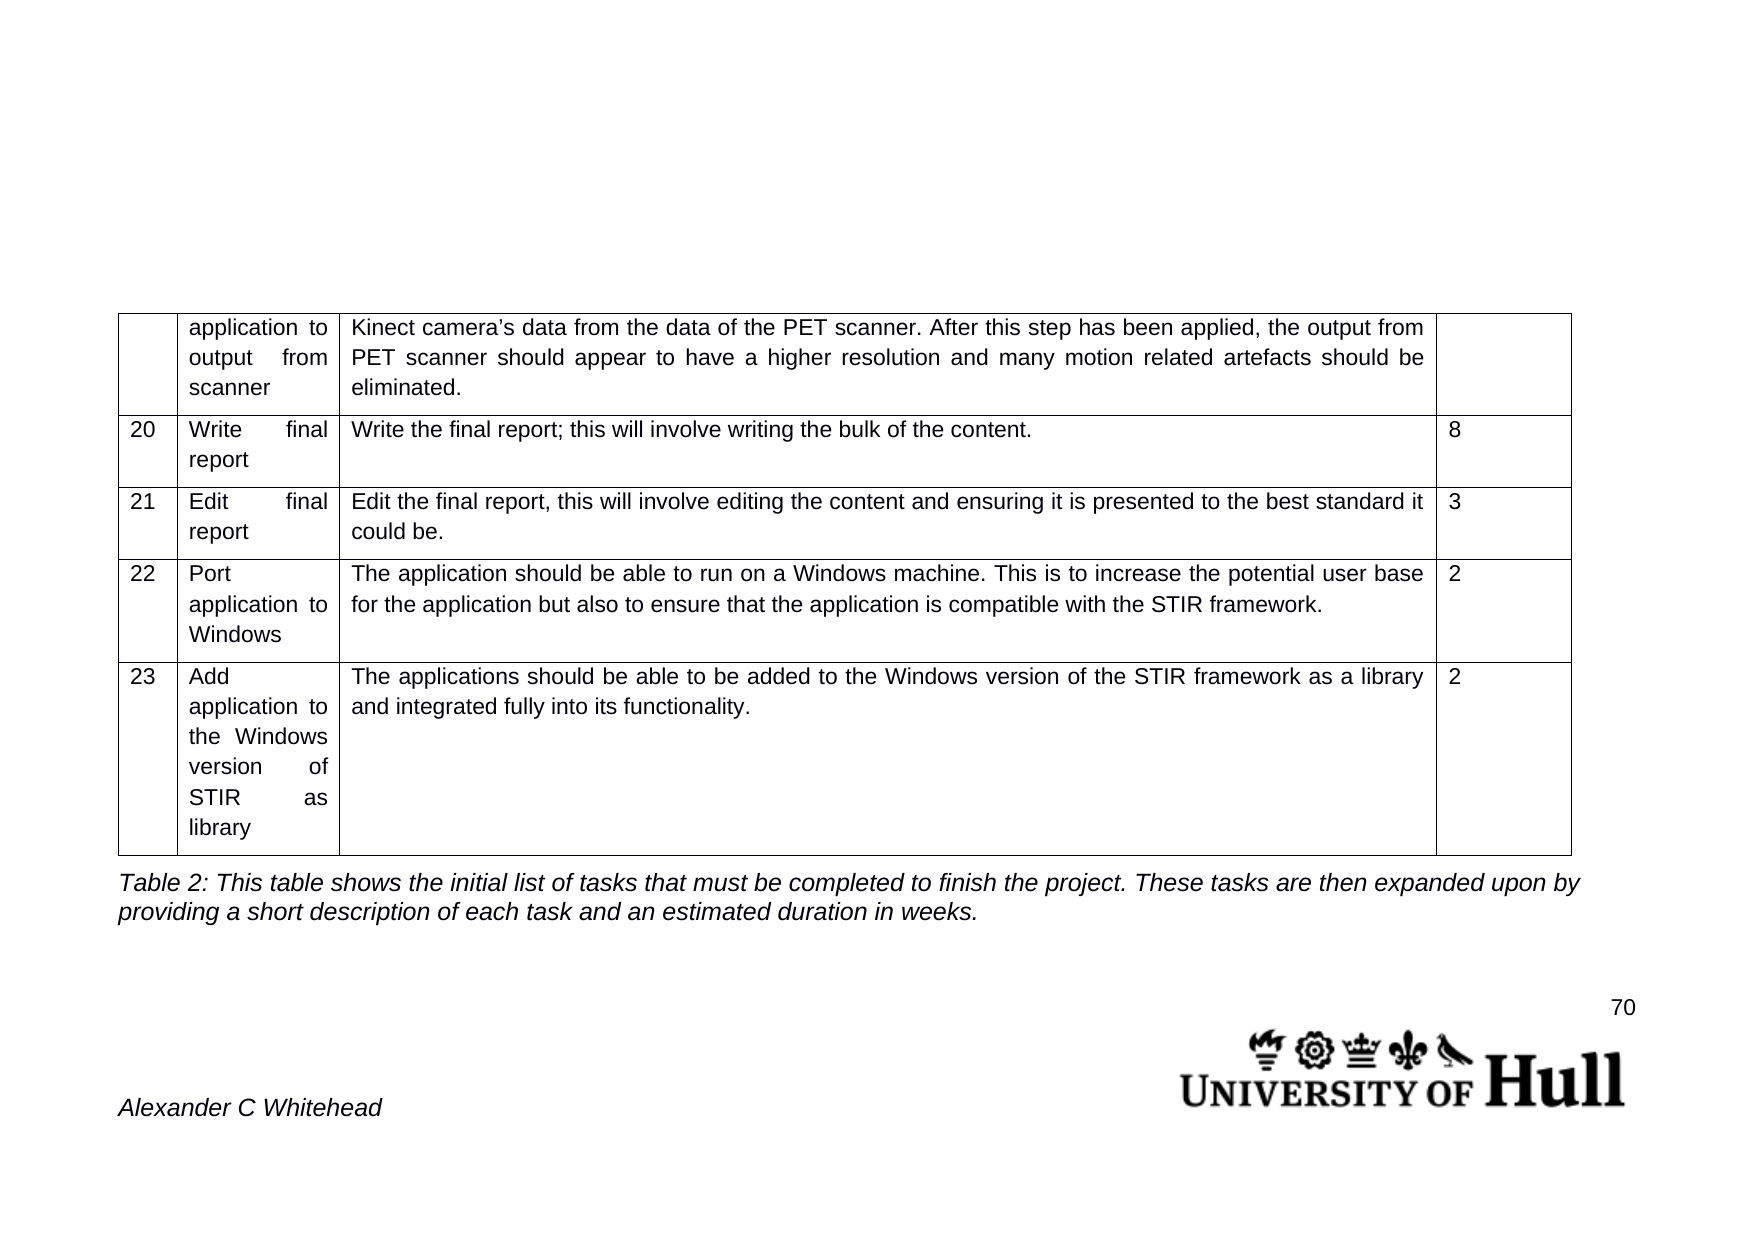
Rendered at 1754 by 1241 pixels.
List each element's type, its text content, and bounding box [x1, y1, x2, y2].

table_cell Edit the final report, this will involve editing the content and ensuring it is presented to the best standard it could be. [340, 488, 1436, 559]
table_cell 21 [119, 488, 177, 559]
table_cell 20 [119, 416, 177, 487]
picture [1173, 1020, 1634, 1117]
table_cell [119, 314, 177, 415]
table_cell 2 [1437, 560, 1571, 662]
table_cell 3 [1437, 488, 1571, 559]
table_cell [1437, 314, 1571, 415]
table_cell 2 [1437, 663, 1571, 855]
table_cell Add application to the Windows version of STIR as library [178, 663, 339, 855]
table_cell Port application to Windows [178, 560, 339, 662]
table_cell 22 [119, 560, 177, 662]
table_cell application to output from scanner [178, 314, 339, 415]
table_cell Write final report [178, 416, 339, 487]
table_cell 8 [1437, 416, 1571, 487]
table_cell Kinect camera’s data from the data of the PET scanner. After this step has been applied, the output from PET scanner should appear to have a higher resolution and many motion related artefacts should be eliminated. [340, 314, 1436, 415]
text Table 2: This table shows the initial list of tasks that must be completed to finish the project. These tasks are then expanded upon by providing a short description of each task and an estimated duration in weeks. [118, 868, 1636, 926]
table_cell The applications should be able to be added to the Windows version of the STIR framework as a library and integrated fully into its functionality. [340, 663, 1436, 855]
table_cell Write the final report; this will involve writing the bulk of the content. [340, 416, 1436, 487]
table_cell The application should be able to run on a Windows machine. This is to increase the potential user base for the application but also to ensure that the application is compatible with the STIR framework. [340, 560, 1436, 662]
table_cell 23 [119, 663, 177, 855]
table_cell Edit final report [178, 488, 339, 559]
